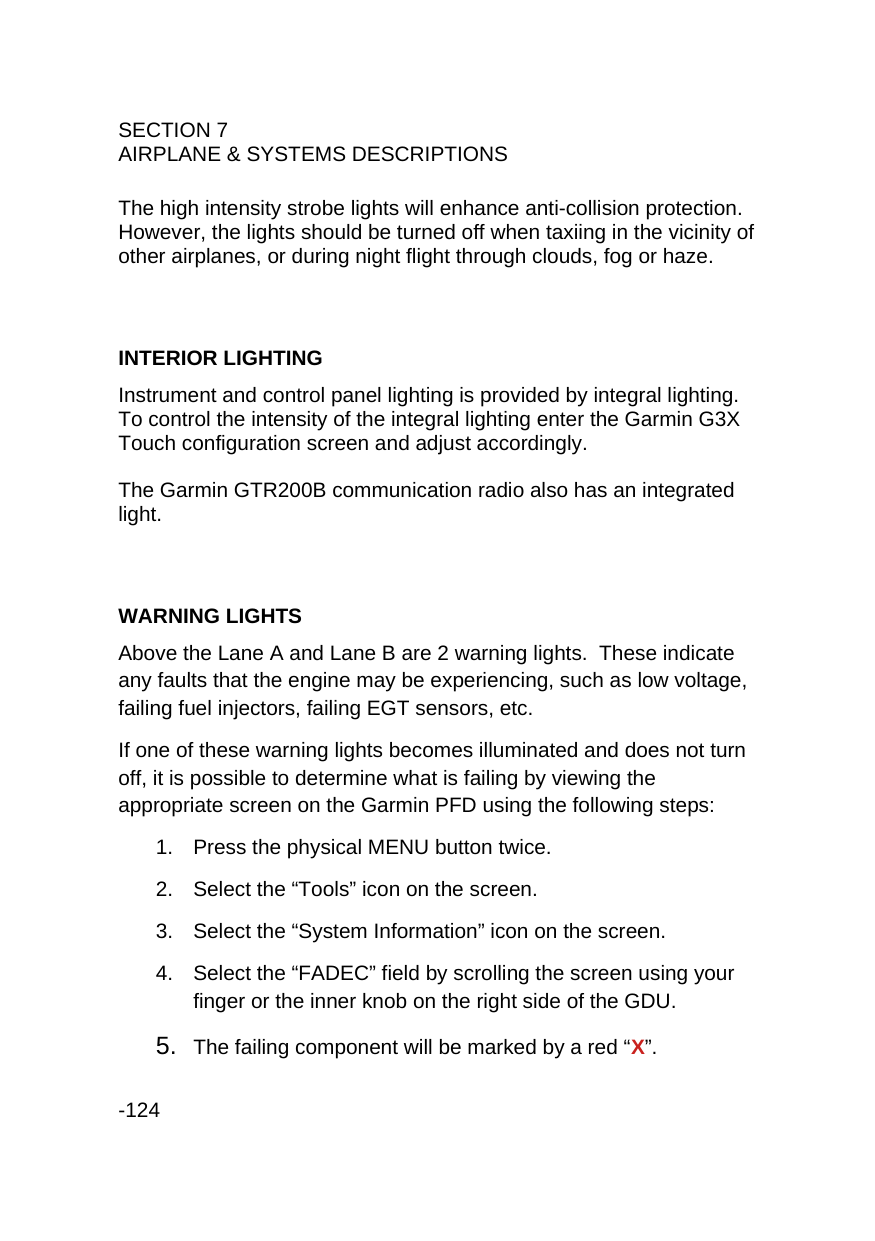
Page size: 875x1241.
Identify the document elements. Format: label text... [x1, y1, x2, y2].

text Instrument and control panel lighting is provided by integral lighting. To control the intensity of the integral lighting enter the Garmin G3X Touch configuration screen and adjust accordingly. [118, 382, 756, 454]
text If one of these warning lights becomes illuminated and does not turn off, it is possible to determine what is failing by viewing the appropriate screen on the Garmin PFD using the following steps: [118, 738, 756, 817]
subtitle INTERIOR LIGHTING [118, 346, 756, 370]
list Select the “FADEC” field by scrolling the screen using your finger or the inner knob on the right side of the GDU. [156, 961, 756, 1013]
text Above the Lane A and Lane B are 2 warning lights. These indicate any faults that the engine may be experiencing, such as low voltage, failing fuel injectors, failing EGT sensors, etc. [118, 641, 756, 720]
text The high intensity strobe lights will enhance anti-collision protection. However, the lights should be turned off when taxiing in the vicinity of other airplanes, or during night flight through clouds, fog or haze. [118, 196, 756, 268]
list The failing component will be marked by a red “X”. [156, 1031, 756, 1059]
list Press the physical MENU button twice. [156, 835, 756, 859]
subtitle WARNING LIGHTS [118, 604, 756, 628]
list Select the “Tools” icon on the screen. [156, 877, 756, 901]
list Select the “System Information” icon on the screen. [156, 919, 756, 943]
text The Garmin GTR200B communication radio also has an integrated light. [118, 478, 756, 526]
